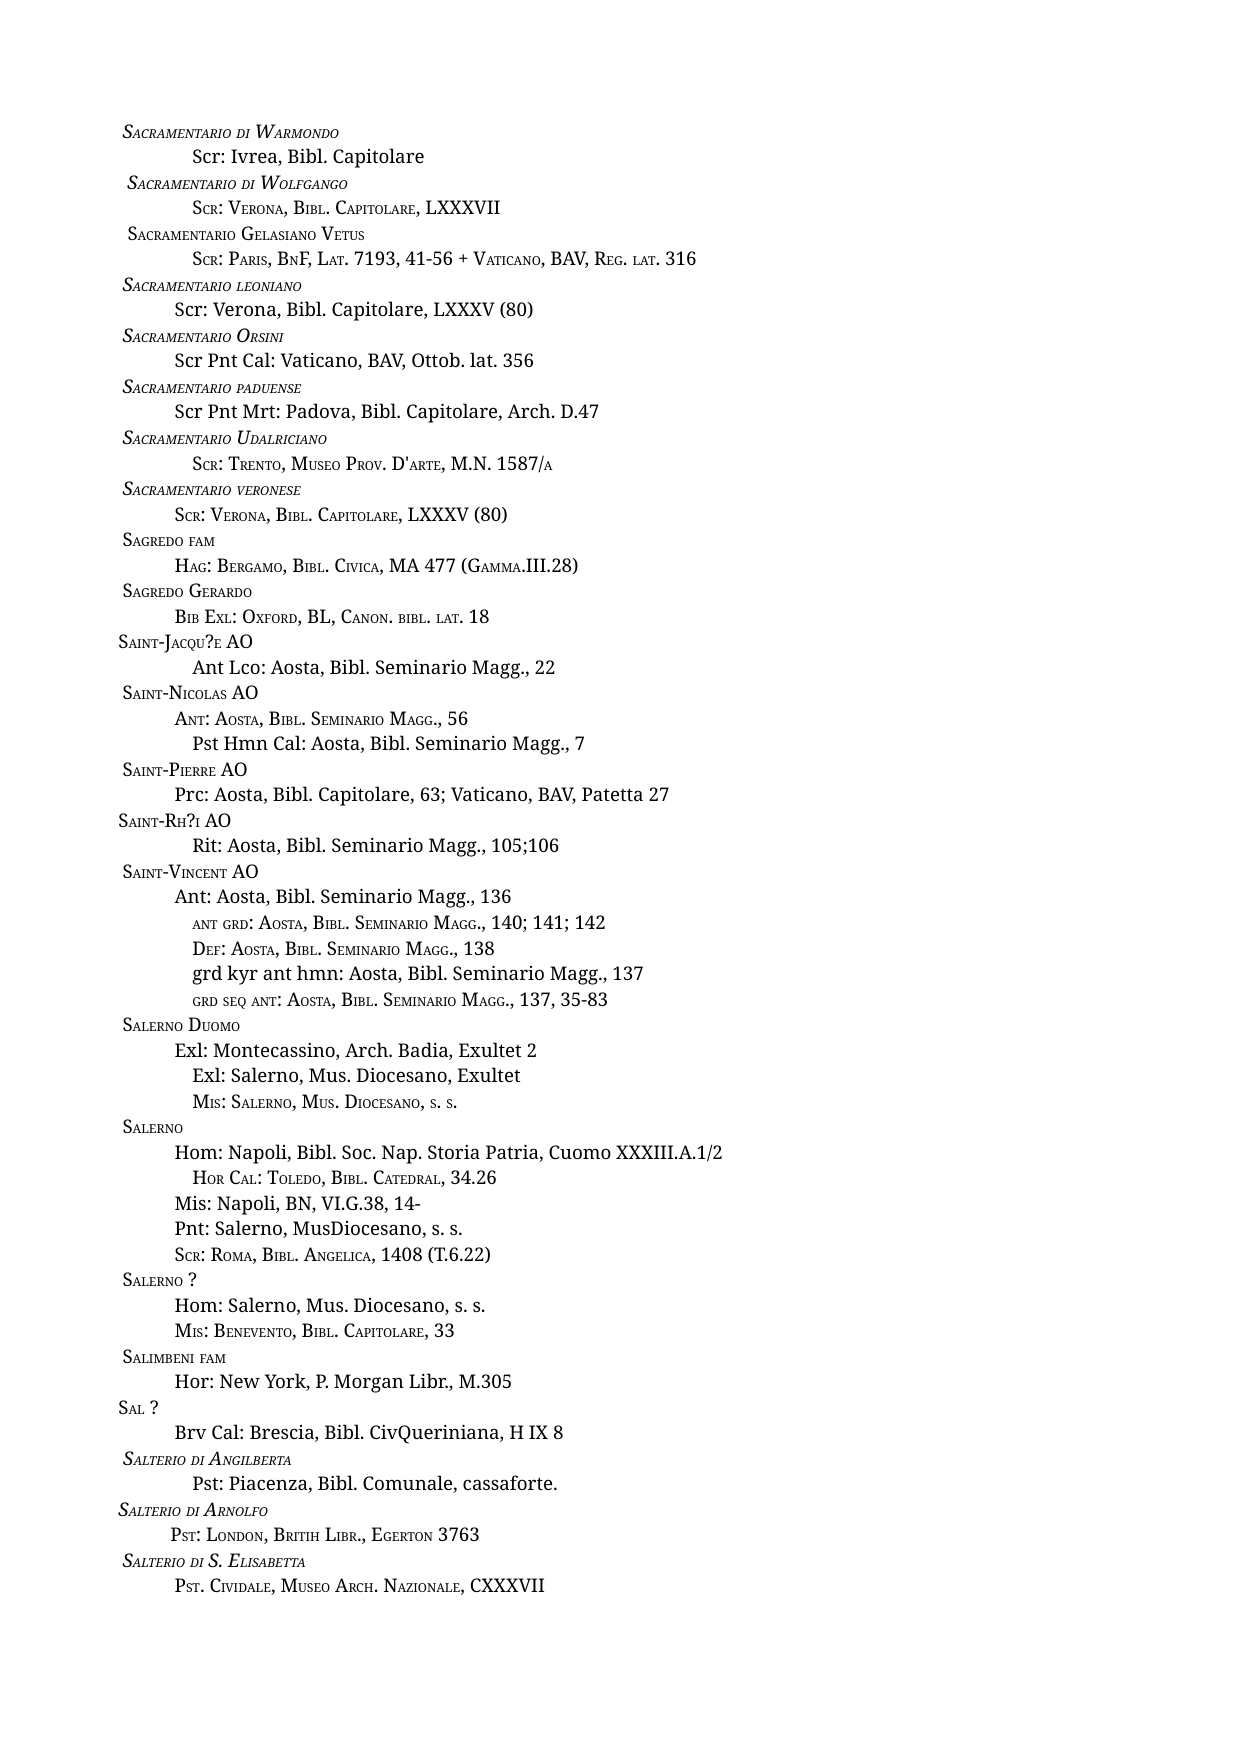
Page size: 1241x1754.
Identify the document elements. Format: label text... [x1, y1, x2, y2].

text Sagredo fam [122, 526, 1122, 552]
subtitle Sacramentario paduense [122, 373, 1122, 399]
text Hor Cal: Toledo, Bibl. Catedral, 34.26 [118, 1164, 1122, 1190]
subtitle Sacramentario Udalriciano [122, 424, 1122, 450]
text Pst Hmn Cal: Aosta, Bibl. Seminario Magg., 7 [118, 731, 1122, 756]
text Sacramentario Gelasiano Vetus [122, 220, 1122, 246]
text Saint-Nicolas AO [122, 679, 1122, 705]
text Hag: Bergamo, Bibl. Civica, MA 477 (Gamma.III.28) [122, 552, 1122, 577]
text Exl: Salerno, Mus. Diocesano, Exultet [118, 1062, 1122, 1088]
text Scr: Trento, Museo Prov. D'arte, M.N. 1587/a [118, 450, 1122, 475]
text Saint-Rh?i AO [118, 807, 1122, 833]
subtitle Sacramentario veronese [122, 475, 1122, 501]
subtitle Sacramentario Orsini [122, 322, 1122, 348]
text Hor: New York, P. Morgan Libr., M.305 [122, 1369, 1122, 1394]
text Mis: Salerno, Mus. Diocesano, s. s. [118, 1088, 1122, 1113]
text Pst: Piacenza, Bibl. Comunale, cassaforte. [118, 1471, 1122, 1496]
text Ant: Aosta, Bibl. Seminario Magg., 56 [122, 705, 1122, 731]
subtitle Sacramentario leoniano [122, 271, 1122, 297]
text Scr: Roma, Bibl. Angelica, 1408 (T.6.22) [122, 1241, 1122, 1267]
text Hom: Napoli, Bibl. Soc. Nap. Storia Patria, Cuomo XXXIII.A.1/2 [122, 1139, 1122, 1164]
text Mis: Napoli, BN, VI.G.38, 14- [122, 1190, 1122, 1216]
text Scr: Paris, BnF, Lat. 7193, 41-56 + Vaticano, BAV, Reg. lat. 316 [118, 246, 1122, 271]
subtitle Scr: Verona, Bibl. Capitolare, LXXXV (80) [122, 297, 1122, 322]
text Prc: Aosta, Bibl. Capitolare, 63; Vaticano, BAV, Patetta 27 [122, 782, 1122, 807]
text Salimbeni fam [122, 1343, 1122, 1369]
text Saint-Vincent AO [122, 858, 1122, 884]
text Salerno Duomo [122, 1011, 1122, 1037]
text Def: Aosta, Bibl. Seminario Magg., 138 [118, 935, 1122, 960]
subtitle Sacramentario di Warmondo [122, 118, 1122, 144]
text Hom: Salerno, Mus. Diocesano, s. s. [122, 1292, 1122, 1318]
text Ant: Aosta, Bibl. Seminario Magg., 136 [122, 884, 1122, 909]
text Mis: Benevento, Bibl. Capitolare, 33 [122, 1318, 1122, 1343]
text Scr: Verona, Bibl. Capitolare, LXXXVII [118, 195, 1122, 220]
text Salterio di Angilberta [118, 1445, 1122, 1471]
text grd seq ant: Aosta, Bibl. Seminario Magg., 137, 35-83 [118, 986, 1122, 1011]
text ant grd: Aosta, Bibl. Seminario Magg., 140; 141; 142 [118, 909, 1122, 935]
text Pst: London, Britih Libr., Egerton 3763 [118, 1522, 1122, 1547]
text Brv Cal: Brescia, Bibl. CivQueriniana, H IX 8 [122, 1420, 1122, 1445]
subtitle Salterio di S. Elisabetta [122, 1547, 1122, 1573]
text Salterio di Arnolfo [118, 1496, 1122, 1522]
text Pst. Cividale, Museo Arch. Nazionale, CXXXVII [122, 1573, 1122, 1598]
text Scr Pnt Cal: Vaticano, BAV, Ottob. lat. 356 [122, 348, 1122, 373]
text grd kyr ant hmn: Aosta, Bibl. Seminario Magg., 137 [118, 960, 1122, 986]
text Ant Lco: Aosta, Bibl. Seminario Magg., 22 [118, 654, 1122, 679]
text Saint-Pierre AO [122, 756, 1122, 782]
text Sal ? [118, 1394, 1122, 1420]
text Saint-Jacqu?e AO [118, 628, 1122, 654]
text Scr Pnt Mrt: Padova, Bibl. Capitolare, Arch. D.47 [122, 399, 1122, 424]
text Exl: Montecassino, Arch. Badia, Exultet 2 [122, 1037, 1122, 1062]
text Pnt: Salerno, MusDiocesano, s. s. [122, 1216, 1122, 1241]
text Salerno ? [122, 1267, 1122, 1292]
text Sagredo Gerardo [122, 577, 1122, 603]
text Salerno [122, 1113, 1122, 1139]
text Scr: Ivrea, Bibl. Capitolare [118, 144, 1122, 169]
text Bib Exl: Oxford, BL, Canon. bibl. lat. 18 [122, 603, 1122, 628]
text Sacramentario di Wolfgango [122, 169, 1122, 195]
text Scr: Verona, Bibl. Capitolare, LXXXV (80) [122, 501, 1122, 526]
text Rit: Aosta, Bibl. Seminario Magg., 105;106 [118, 833, 1122, 858]
